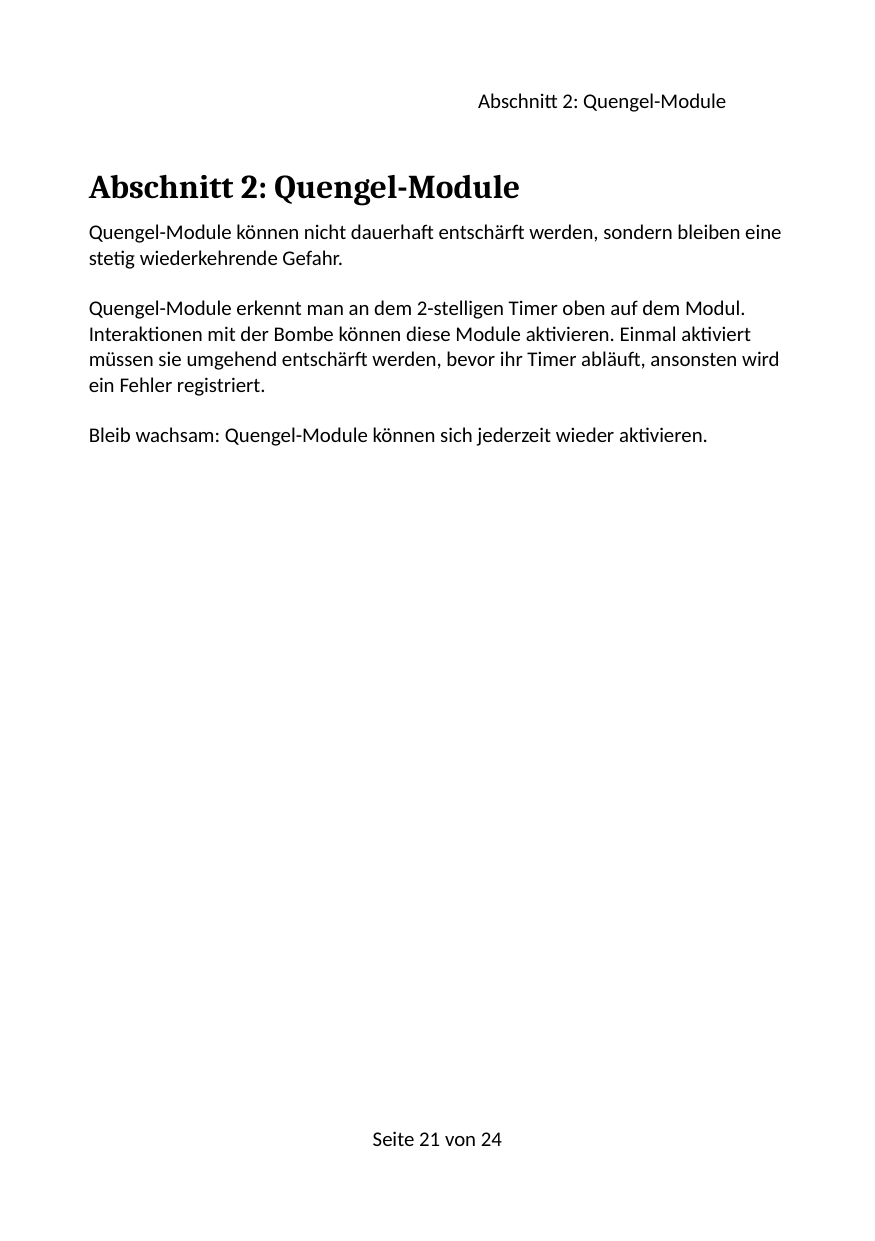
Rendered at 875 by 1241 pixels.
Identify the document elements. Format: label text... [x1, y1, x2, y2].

subtitle Abschnitt 2: Quengel-Module [88, 168, 786, 207]
text Bleib wachsam: Quengel-Module können sich jederzeit wieder aktivieren. [88, 423, 786, 448]
text Quengel-Module können nicht dauerhaft entschärft werden, sondern bleiben eine stetig wiederkehrende Gefahr. [88, 219, 786, 270]
text Quengel-Module erkennt man an dem 2-stelligen Timer oben auf dem Modul. Interaktionen mit der Bombe können diese Module aktivieren. Einmal aktiviert müssen sie umgehend entschärft werden, bevor ihr Timer abläuft, ansonsten wird ein Fehler registriert. [88, 296, 786, 397]
